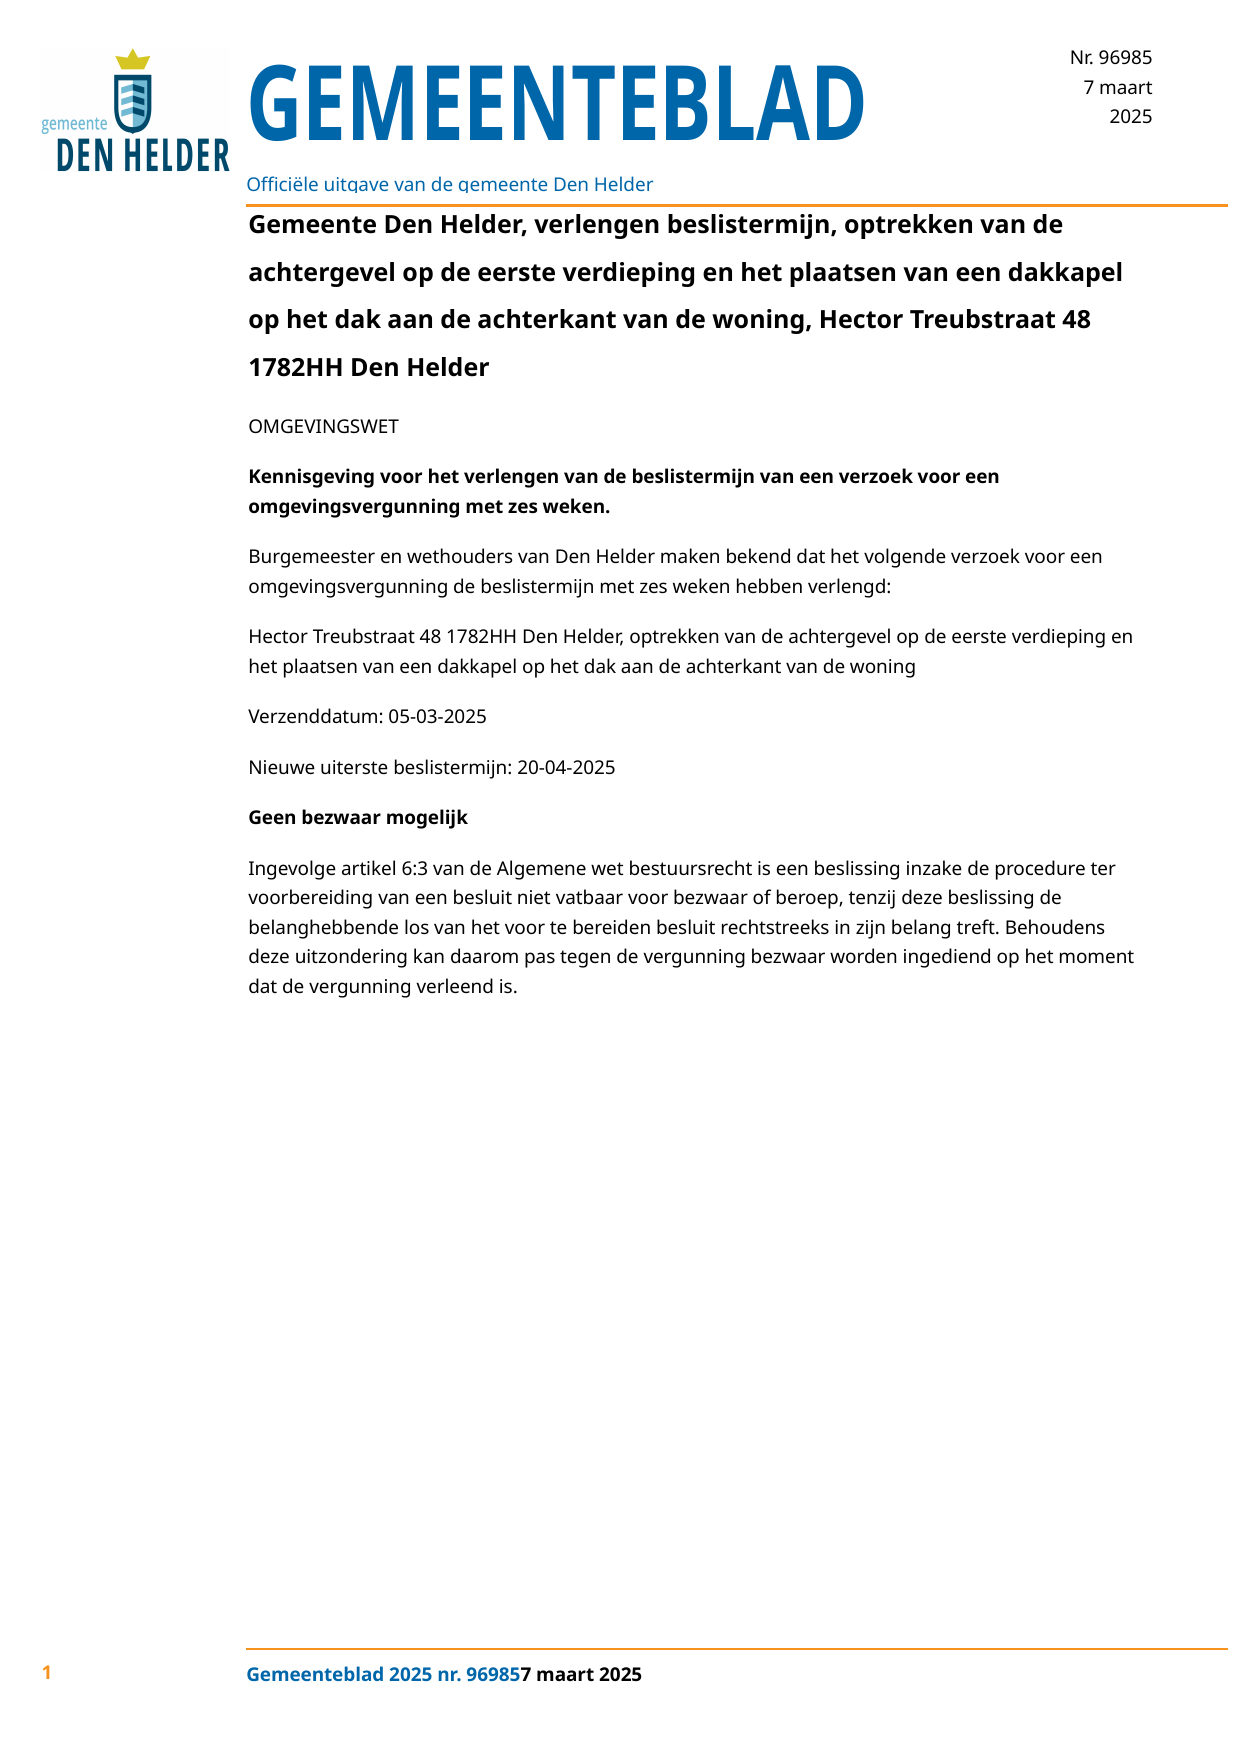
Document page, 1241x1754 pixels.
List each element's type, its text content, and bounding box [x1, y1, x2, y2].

text Kennisgeving voor het verlengen van de beslistermijn van een verzoek voor een omgevingsvergunning met zes weken. [248, 463, 1152, 519]
picture [220, 160, 224, 172]
text Ingevolge artikel 6:3 van de Algemene wet bestuursrecht is een beslissing inzake de procedure ter voorbereiding van een besluit niet vatbaar voor bezwaar of beroep, tenzij deze beslissing de belanghebbende los van het voor te bereiden besluit rechtstreeks in zijn belang treft. Behoudens deze uitzondering kan daarom pas tegen de vergunning bezwaar worden ingediend op het moment dat de vergunning verleend is. [248, 855, 1152, 999]
text Nieuwe uiterste beslistermijn: 20-04-2025 [248, 754, 1152, 780]
picture [100, 154, 106, 172]
picture [63, 144, 68, 165]
text Verzenddatum: 05-03-2025 [248, 703, 1152, 729]
text Burgemeester en wethouders van Den Helder maken bekend dat het volgende verzoek voor een omgevingsvergunning de beslistermijn met zes weken hebben verlengd: [248, 543, 1152, 599]
text Geen bezwaar mogelijk [248, 804, 1152, 830]
text Hector Treubstraat 48 1782HH Den Helder, optrekken van de achtergevel op de eerste verdieping en het plaatsen van een dakkapel op het dak aan de achterkant van de woning [248, 623, 1152, 679]
picture [182, 144, 187, 165]
picture [130, 157, 135, 172]
text OMGEVINGSWET [248, 413, 1152, 439]
text Gemeente Den Helder, verlengen beslistermijn, optrekken van de achtergevel op de eerste verdieping en het plaatsen van een dakkapel op het dak aan de achterkant van de woning, Hector Treubstraat 48 1782HH Den Helder [248, 207, 1152, 384]
picture [41, 47, 231, 172]
